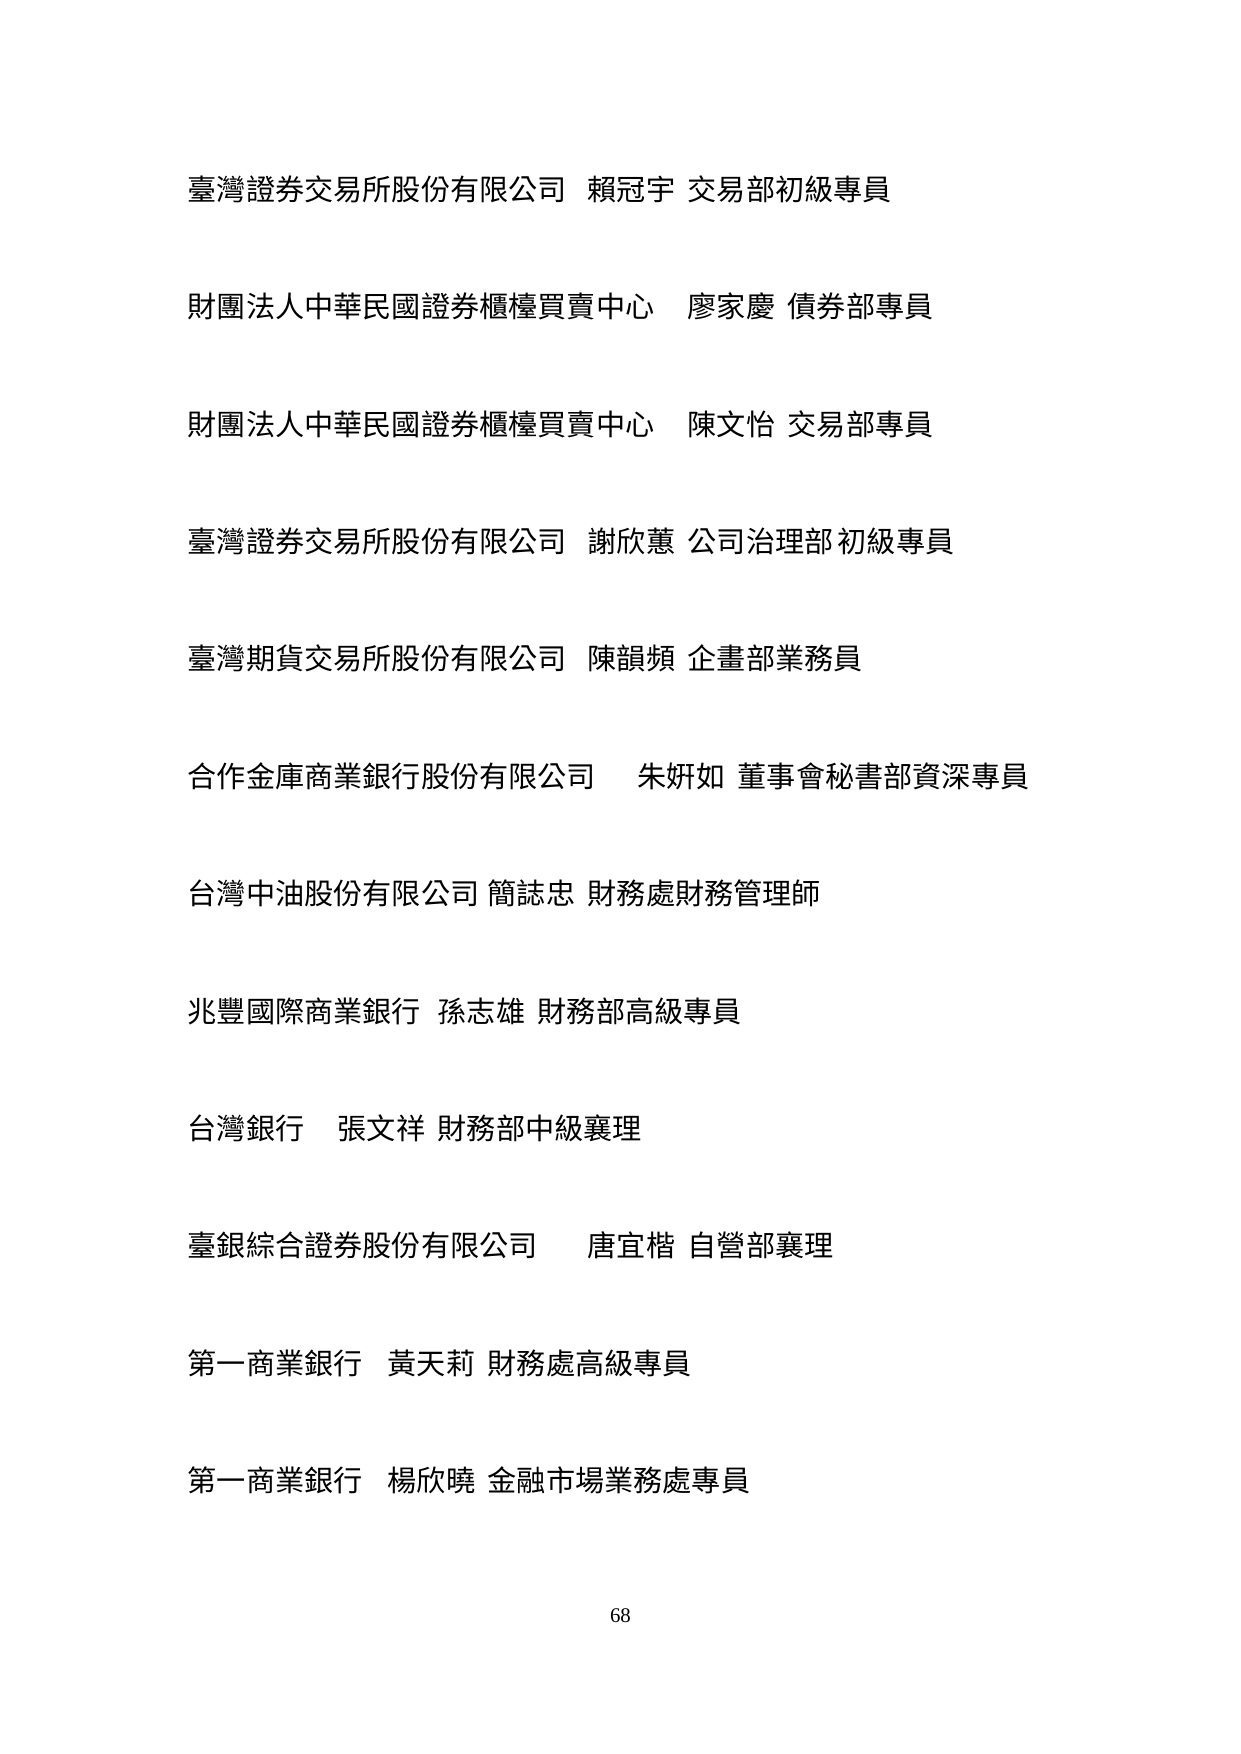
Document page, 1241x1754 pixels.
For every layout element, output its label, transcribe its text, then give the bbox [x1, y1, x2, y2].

text 兆豐國際商業銀行 孫志雄 財務部高級專員 [187, 972, 1053, 1047]
text 財團法人中華民國證券櫃檯買賣中心 陳文怡 交易部專員 [187, 385, 1053, 460]
text 臺灣證券交易所股份有限公司 賴冠宇 交易部初級專員 [187, 150, 1053, 225]
text 第一商業銀行 黃天莉 財務處高級專員 [187, 1324, 1053, 1399]
text 臺銀綜合證券股份有限公司 唐宜楷 自營部襄理 [187, 1207, 1053, 1282]
text 合作金庫商業銀行股份有限公司 朱姸如 董事會秘書部資深專員 [187, 737, 1053, 812]
text 臺灣期貨交易所股份有限公司 陳韻頻 企畫部業務員 [187, 619, 1053, 694]
text 第一商業銀行 楊欣曉 金融市場業務處專員 [187, 1441, 1053, 1516]
text 臺灣證券交易所股份有限公司 謝欣蕙 公司治理部 初級專員 [187, 502, 1053, 577]
text 財團法人中華民國證券櫃檯買賣中心 廖家慶 債券部專員 [187, 267, 1053, 342]
text 台灣銀行 張文祥 財務部中級襄理 [187, 1089, 1053, 1164]
text 台灣中油股份有限公司 簡誌忠 財務處財務管理師 [187, 854, 1053, 929]
